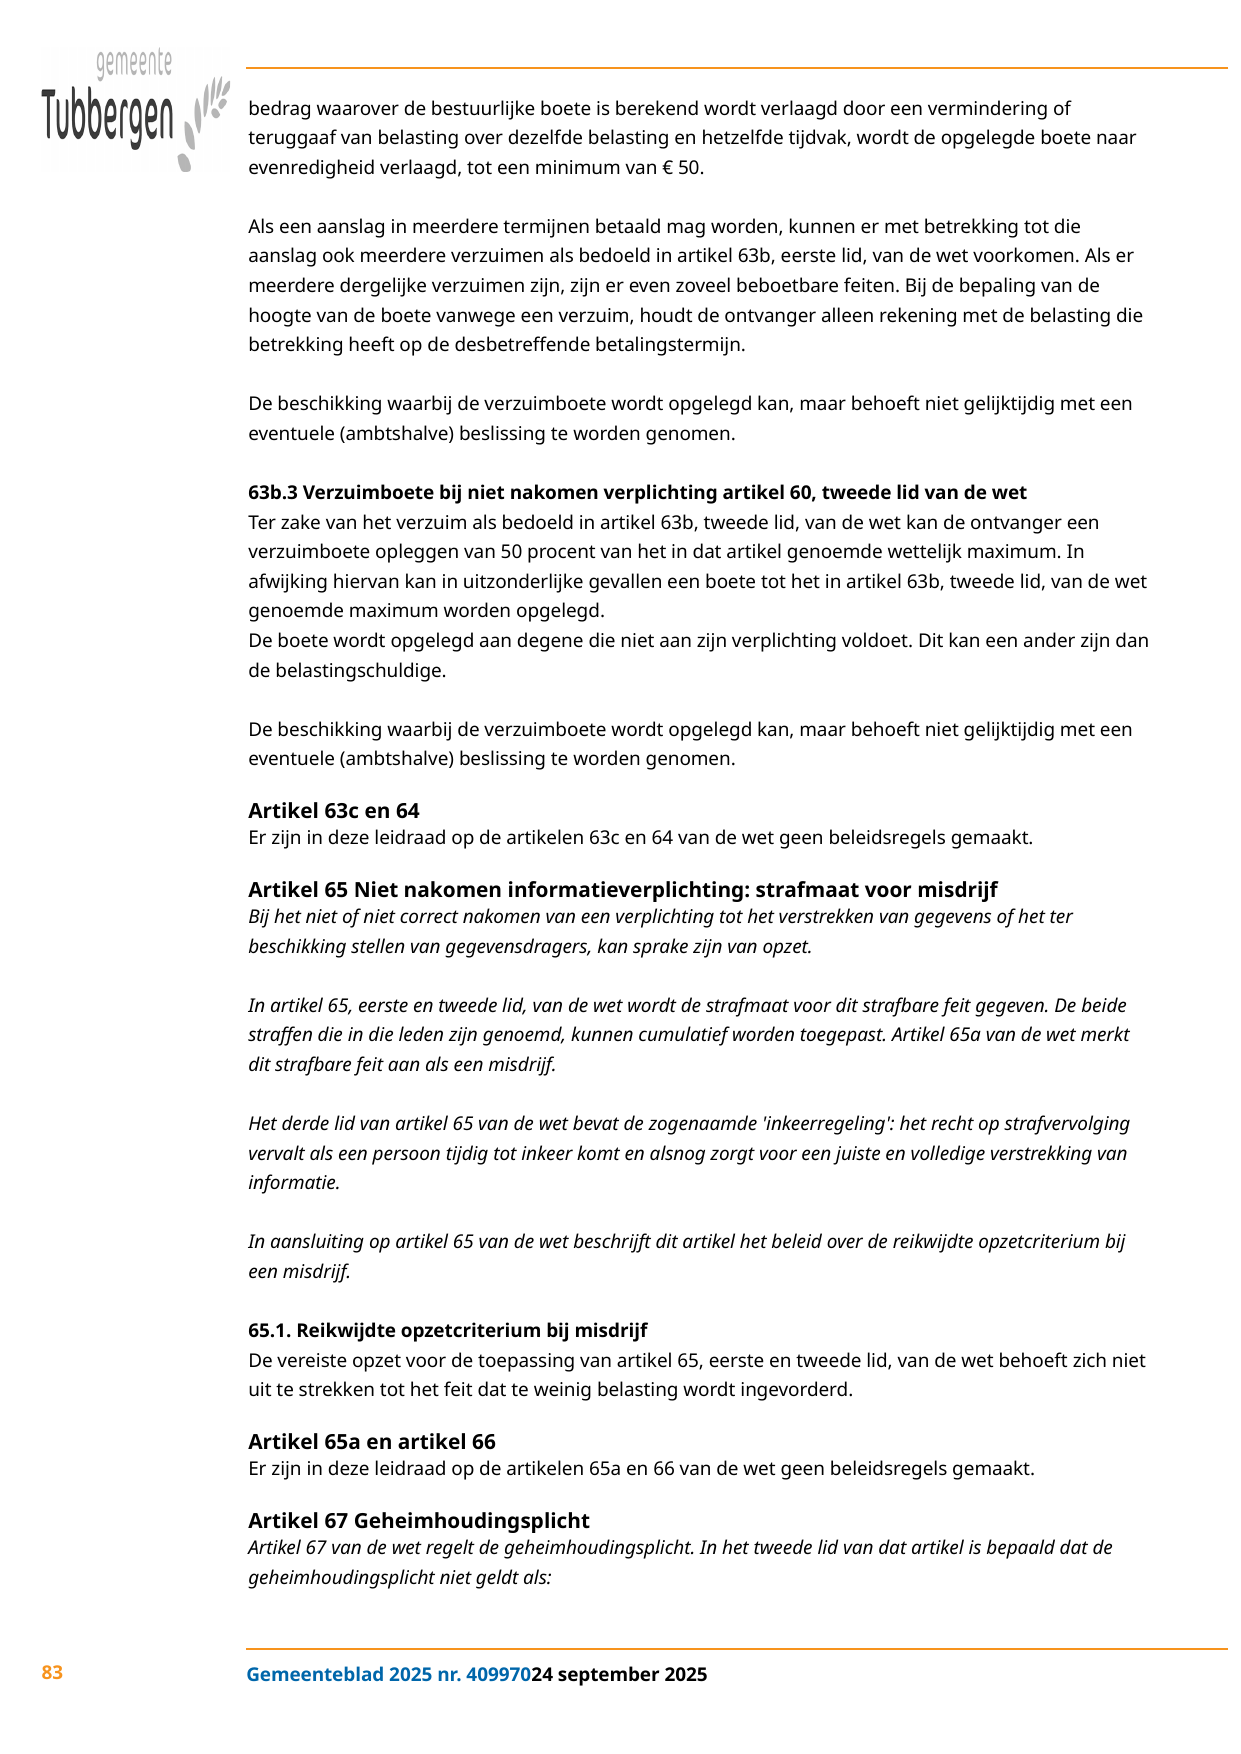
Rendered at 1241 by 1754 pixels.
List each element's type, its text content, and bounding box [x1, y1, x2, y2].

text Bij het niet of niet correct nakomen van een verplichting tot het verstrekken van gegevens of het ter beschikking stellen van gegevensdragers, kan sprake zijn van opzet. [248, 903, 1152, 959]
text 63b.3 Verzuimboete bij niet nakomen verplichting artikel 60, tweede lid van de wet [248, 479, 1152, 505]
text In artikel 65, eerste en tweede lid, van de wet wordt de strafmaat voor dit strafbare feit gegeven. De beide straffen die in die leden zijn genoemd, kunnen cumulatief worden toegepast. Artikel 65a van de wet merkt dit strafbare feit aan als een misdrijf. [248, 992, 1152, 1077]
text Er zijn in deze leidraad op de artikelen 65a en 66 van de wet geen beleidsregels gemaakt. [248, 1456, 1152, 1481]
text Artikel 67 Geheimhoudingsplicht [248, 1506, 1152, 1534]
text Er zijn in deze leidraad op de artikelen 63c en 64 van de wet geen beleidsregels gemaakt. [248, 824, 1152, 850]
text Artikel 67 van de wet regelt de geheimhoudingsplicht. In het tweede lid van dat artikel is bepaald dat de geheimhoudingsplicht niet geldt als: [248, 1534, 1152, 1590]
text De boete wordt opgelegd aan degene die niet aan zijn verplichting voldoet. Dit kan een ander zijn dan de belastingschuldige. [248, 627, 1152, 683]
text Artikel 65a en artikel 66 [248, 1427, 1152, 1456]
text In aansluiting op artikel 65 van de wet beschrijft dit artikel het beleid over de reikwijdte opzetcriterium bij een misdrijf. [248, 1229, 1152, 1284]
text De vereiste opzet voor de toepassing van artikel 65, eerste en tweede lid, van de wet behoeft zich niet uit te strekken tot het feit dat te weinig belasting wordt ingevorderd. [248, 1347, 1152, 1402]
text Artikel 63c en 64 [248, 796, 1152, 824]
text Artikel 65 Niet nakomen informatieverplichting: strafmaat voor misdrijf [248, 875, 1152, 903]
text 65.1. Reikwijdte opzetcriterium bij misdrijf [248, 1317, 1152, 1343]
text Ter zake van het verzuim als bedoeld in artikel 63b, tweede lid, van de wet kan de ontvanger een verzuimboete opleggen van 50 procent van het in dat artikel genoemde wettelijk maximum. In afwijking hiervan kan in uitzonderlijke gevallen een boete tot het in artikel 63b, tweede lid, van de wet genoemde maximum worden opgelegd. [248, 509, 1152, 623]
text Als een aanslag in meerdere termijnen betaald mag worden, kunnen er met betrekking tot die aanslag ook meerdere verzuimen als bedoeld in artikel 63b, eerste lid, van de wet voorkomen. Als er meerdere dergelijke verzuimen zijn, zijn er even zoveel beboetbare feiten. Bij de bepaling van de hoogte van de boete vanwege een verzuim, houdt de ontvanger alleen rekening met de belasting die betrekking heeft op de desbetreffende betalingstermijn. [248, 213, 1152, 357]
text De beschikking waarbij de verzuimboete wordt opgelegd kan, maar behoeft niet gelijktijdig met een eventuele (ambtshalve) beslissing te worden genomen. [248, 391, 1152, 446]
text De beschikking waarbij de verzuimboete wordt opgelegd kan, maar behoeft niet gelijktijdig met een eventuele (ambtshalve) beslissing te worden genomen. [248, 716, 1152, 771]
text bedrag waarover de bestuurlijke boete is berekend wordt verlaagd door een vermindering of teruggaaf van belasting over dezelfde belasting en hetzelfde tijdvak, wordt de opgelegde boete naar evenredigheid verlaagd, tot een minimum van € 50. [248, 95, 1152, 180]
text Het derde lid van artikel 65 van de wet bevat de zogenaamde 'inkeerregeling': het recht op strafvervolging vervalt als een persoon tijdig tot inkeer komt en alsnog zorgt voor een juiste en volledige verstrekking van informatie. [248, 1110, 1152, 1195]
picture [41, 47, 231, 172]
